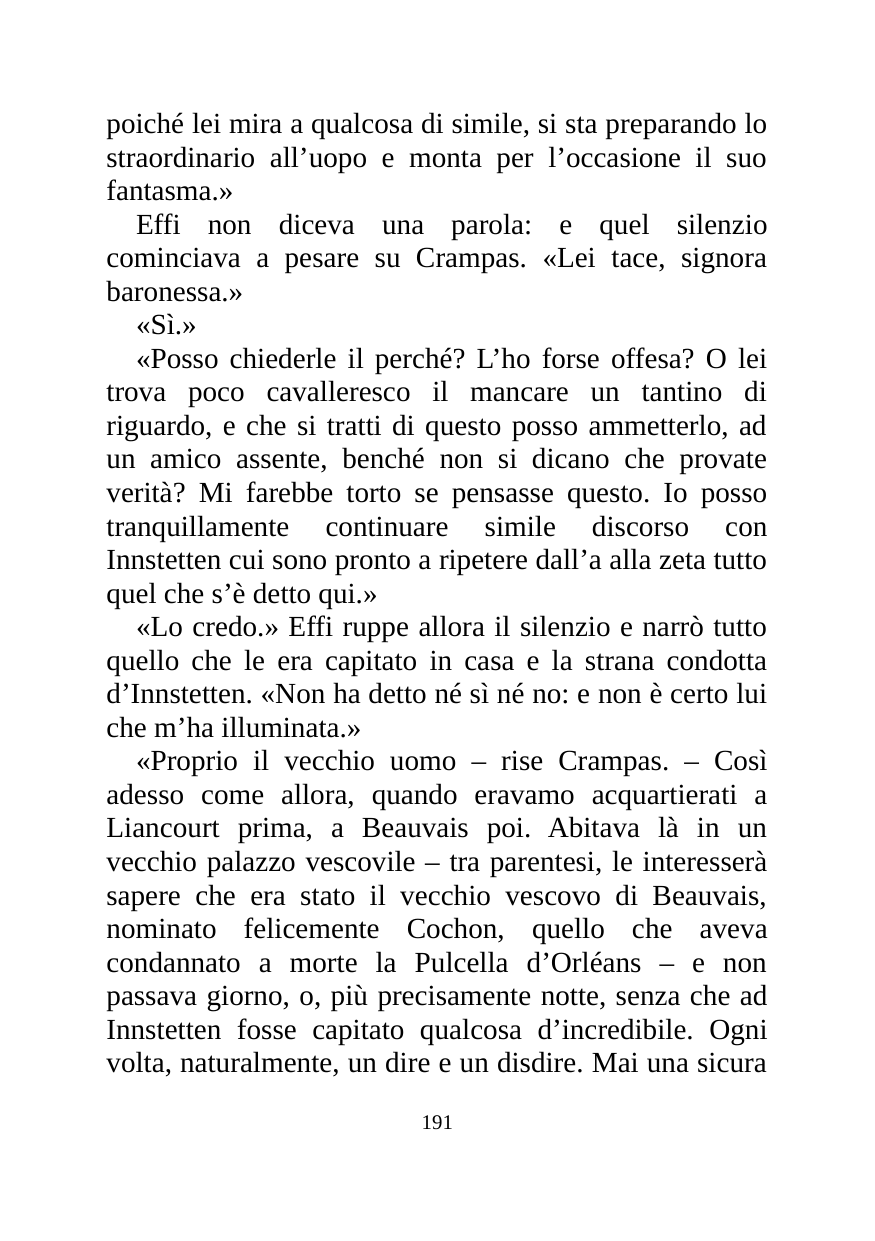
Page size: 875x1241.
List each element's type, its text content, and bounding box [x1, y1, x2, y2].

text «Posso chiederle il perché? L’ho forse offesa? O lei trova poco cavalleresco il mancare un tantino di riguardo, e che si tratti di questo posso ammetterlo, ad un amico assente, benché non si dicano che provate verità? Mi farebbe torto se pensasse questo. Io posso tranquillamente continuare simile discorso con Innstetten cui sono pronto a ripetere dall’a alla zeta tutto quel che s’è detto qui.» [106, 341, 768, 609]
text Effi non diceva una parola: e quel silenzio cominciava a pesare su Crampas. «Lei tace, signora baronessa.» [106, 207, 768, 307]
text «Lo credo.» Effi ruppe allora il silenzio e narrò tutto quello che le era capitato in casa e la strana condotta d’Innstetten. «Non ha detto né sì né no: e non è certo lui che m’ha illuminata.» [106, 609, 768, 743]
text «Sì.» [106, 307, 768, 341]
text poiché lei mira a qualcosa di simile, si sta preparando lo straordinario all’uopo e monta per l’occasione il suo fantasma.» [106, 106, 768, 207]
text «Proprio il vecchio uomo – rise Crampas. – Così adesso come allora, quando eravamo acquartierati a Liancourt prima, a Beauvais poi. Abitava là in un vecchio palazzo vescovile – tra parentesi, le interesserà sapere che era stato il vecchio vescovo di Beauvais, nominato felicemente Cochon, quello che aveva condannato a morte la Pulcella d’Orléans – e non passava giorno, o, più precisamente notte, senza che ad Innstetten fosse capitato qualcosa d’incredibile. Ogni volta, naturalmente, un dire e un disdire. Mai una sicura [106, 743, 768, 1079]
